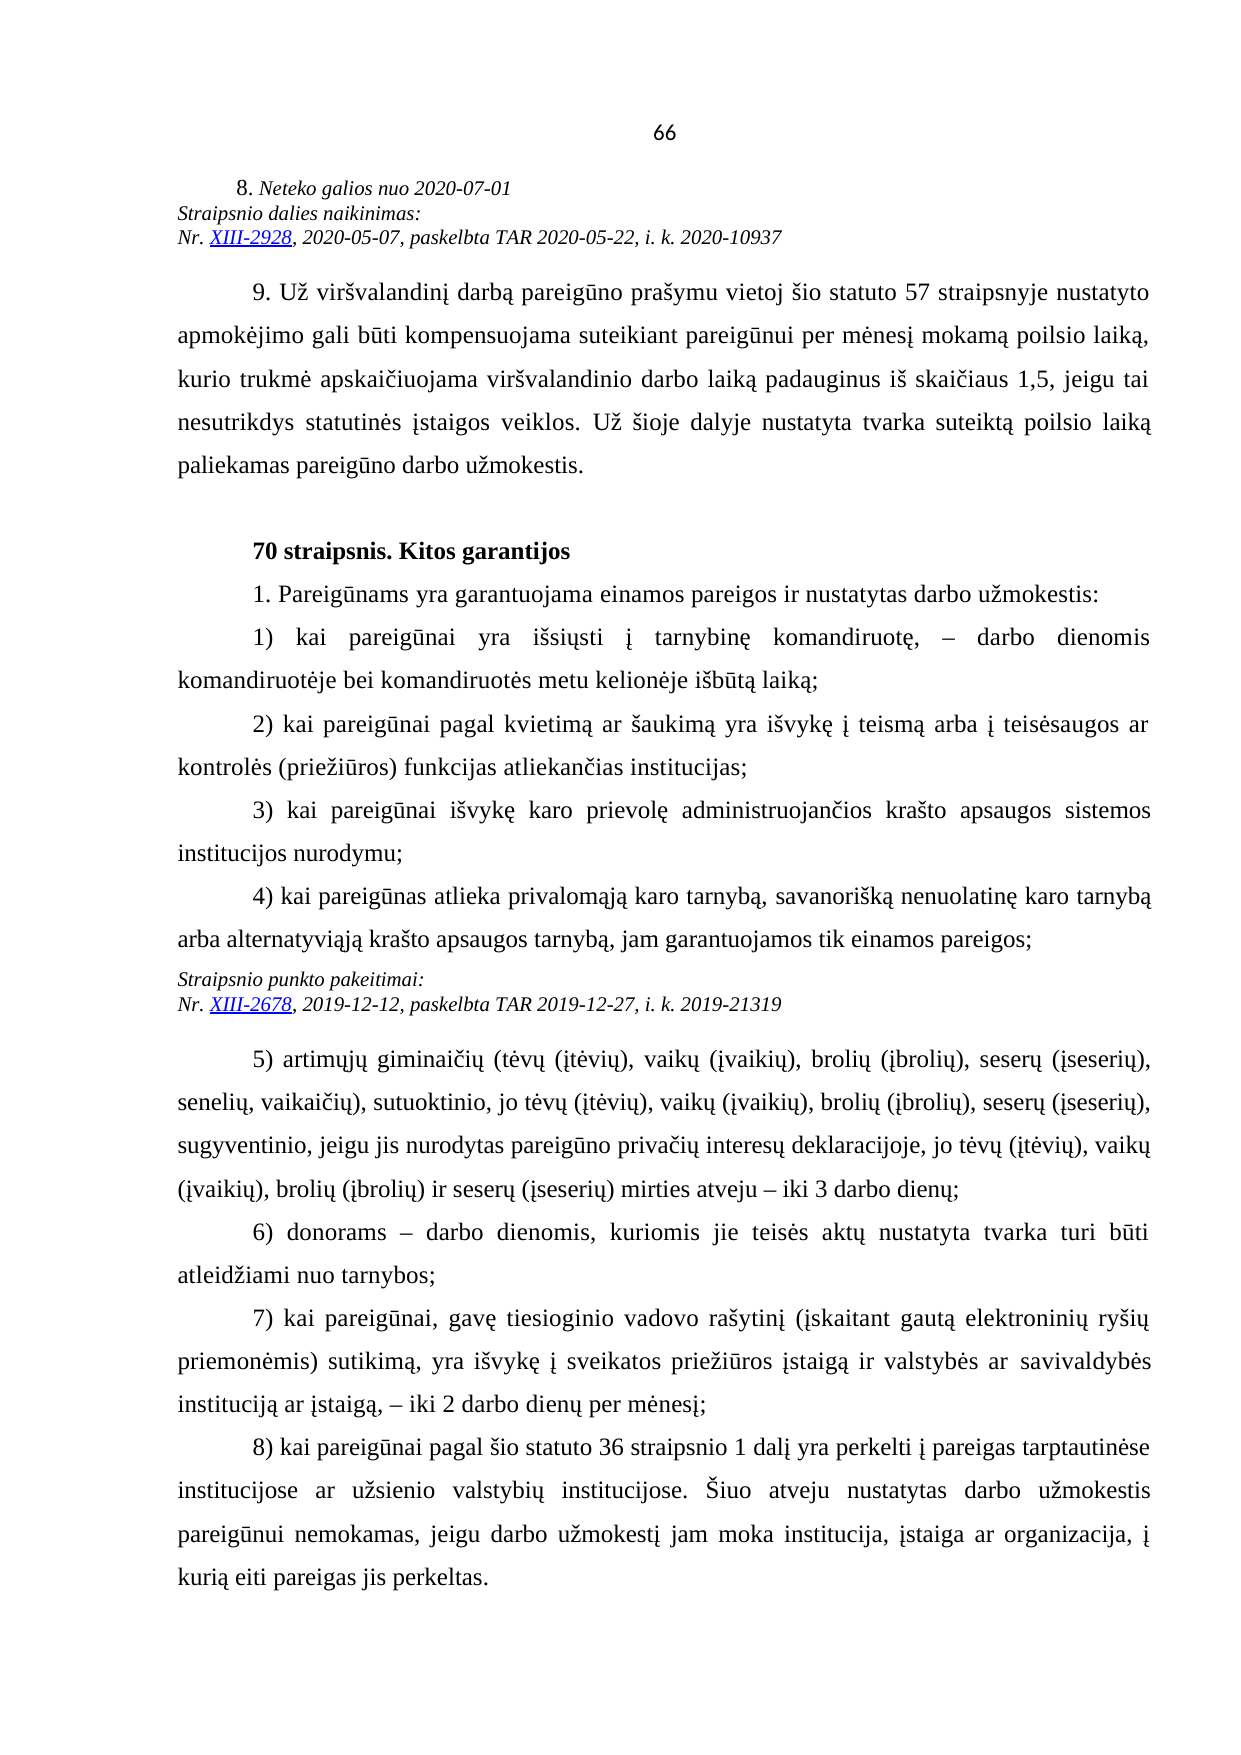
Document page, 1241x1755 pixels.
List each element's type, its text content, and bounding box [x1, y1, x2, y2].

text 2) kai pareigūnai pagal kvietimą ar šaukimą yra išvykę į teismą arba į teisėsaugos ar kontrolės (priežiūros) funkcijas atliekančias institucijas; [177, 709, 1152, 781]
text 7) kai pareigūnai, gavę tiesioginio vadovo rašytinį (įskaitant gautą elektroninių ryšių priemonėmis) sutikimą, yra išvykę į sveikatos priežiūros įstaigą ir valstybės ar savivaldybės instituciją ar įstaigą, – iki 2 darbo dienų per mėnesį; [177, 1303, 1152, 1418]
text 9. Už viršvalandinį darbą pareigūno prašymu vietoj šio statuto 57 straipsnyje nustatyto apmokėjimo gali būti kompensuojama suteikiant pareigūnui per mėnesį mokamą poilsio laiką, kurio trukmė apskaičiuojama viršvalandinio darbo laiką padauginus iš skaičiaus 1,5, jeigu tai nesutrikdys statutinės įstaigos veiklos. Už šioje dalyje nustatyta tvarka suteiktą poilsio laiką paliekamas pareigūno darbo užmokestis. [177, 277, 1152, 479]
text 8. Neteko galios nuo 2020-07-01 [177, 174, 1152, 201]
text Nr. XIII-2928, 2020-05-07, paskelbta TAR 2020-05-22, i. k. 2020-10937 [177, 224, 1152, 249]
text 1. Pareigūnams yra garantuojama einamos pareigos ir nustatytas darbo užmokestis: [177, 579, 1152, 608]
text 6) donorams – darbo dienomis, kuriomis jie teisės aktų nustatyta tvarka turi būti atleidžiami nuo tarnybos; [177, 1217, 1152, 1289]
text 4) kai pareigūnas atlieka privalomąją karo tarnybą, savanorišką nenuolatinę karo tarnybą arba alternatyviąją krašto apsaugos tarnybą, jam garantuojamos tik einamos pareigos; [177, 881, 1152, 953]
text 3) kai pareigūnai išvykę karo prievolę administruojančios krašto apsaugos sistemos institucijos nurodymu; [177, 795, 1152, 867]
text 1) kai pareigūnai yra išsiųsti į tarnybinę komandiruotę, – darbo dienomis komandiruotėje bei komandiruotės metu kelionėje išbūtą laiką; [177, 622, 1152, 694]
text 8) kai pareigūnai pagal šio statuto 36 straipsnio 1 dalį yra perkelti į pareigas tarptautinėse institucijose ar užsienio valstybių institucijose. Šiuo atveju nustatytas darbo užmokestis pareigūnui nemokamas, jeigu darbo užmokestį jam moka institucija, įstaiga ar organizacija, į kurią eiti pareigas jis perkeltas. [177, 1432, 1152, 1591]
text Straipsnio dalies naikinimas: [177, 201, 1152, 224]
text 70 straipsnis. Kitos garantijos [177, 536, 1152, 565]
text Nr. XIII-2678, 2019-12-12, paskelbta TAR 2019-12-27, i. k. 2019-21319 [177, 991, 1152, 1016]
text Straipsnio punkto pakeitimai: [177, 967, 1152, 991]
text 5) artimųjų giminaičių (tėvų (įtėvių), vaikų (įvaikių), brolių (įbrolių), seserų (įseserių), senelių, vaikaičių), sutuoktinio, jo tėvų (įtėvių), vaikų (įvaikių), brolių (įbrolių), seserų (įseserių), sugyventinio, jeigu jis nurodytas pareigūno privačių interesų deklaracijoje, jo tėvų (įtėvių), vaikų (įvaikių), brolių (įbrolių) ir seserų (įseserių) mirties atveju – iki 3 darbo dienų; [177, 1044, 1152, 1202]
